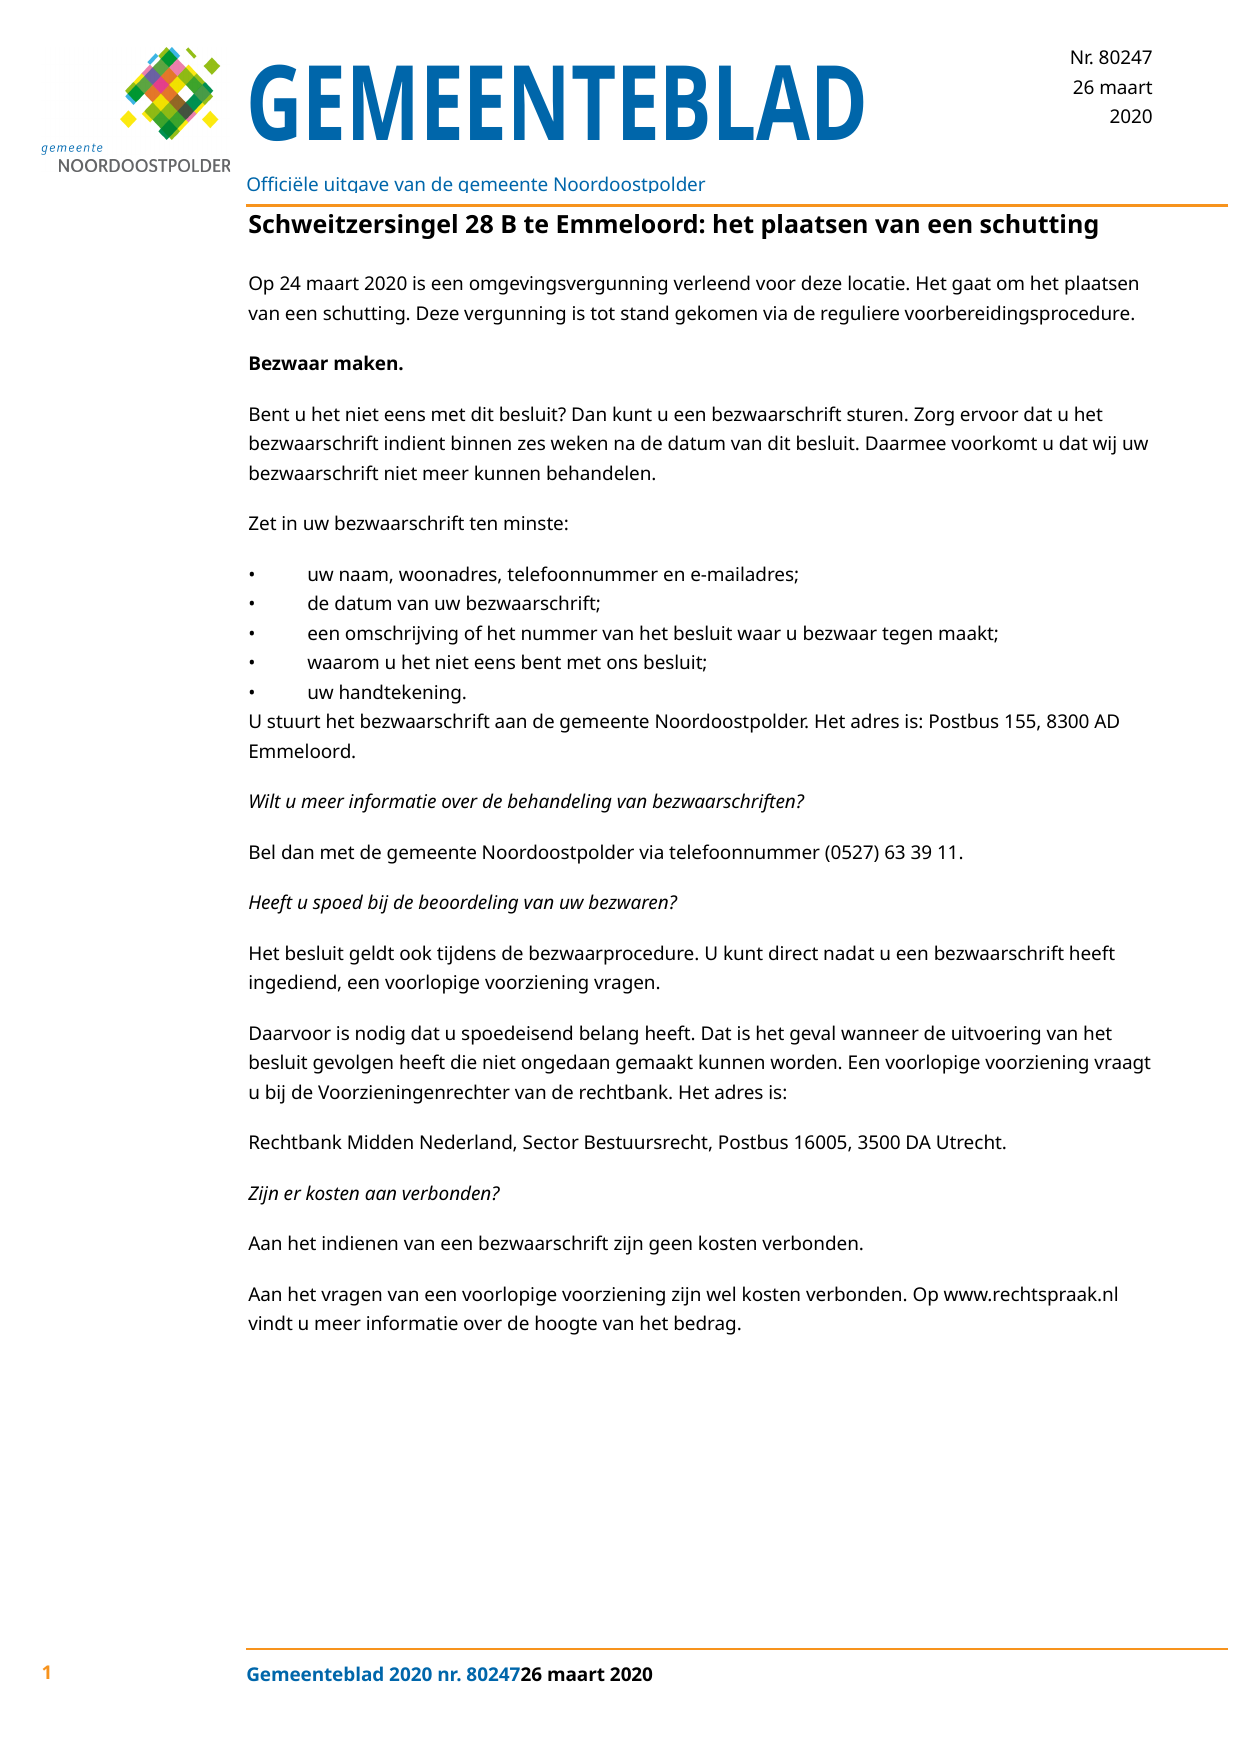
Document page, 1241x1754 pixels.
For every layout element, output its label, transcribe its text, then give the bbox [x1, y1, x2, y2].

list uw handtekening. [248, 679, 1152, 705]
text Aan het indienen van een bezwaarschrift zijn geen kosten verbonden. [248, 1230, 1152, 1256]
list uw naam, woonadres, telefoonnummer en e-mailadres; [248, 561, 1152, 586]
list een omschrijving of het nummer van het besluit waar u bezwaar tegen maakt; [248, 620, 1152, 646]
text Rechtbank Midden Nederland, Sector Bestuursrecht, Postbus 16005, 3500 DA Utrecht. [248, 1129, 1152, 1155]
picture [41, 47, 231, 172]
text Aan het vragen van een voorlopige voorziening zijn wel kosten verbonden. Op www.rechtspraak.nl vindt u meer informatie over de hoogte van het bedrag. [248, 1281, 1152, 1336]
list de datum van uw bezwaarschrift; [248, 590, 1152, 616]
text Zijn er kosten aan verbonden? [248, 1180, 1152, 1206]
text Op 24 maart 2020 is een omgevingsvergunning verleend voor deze locatie. Het gaat om het plaatsen van een schutting. Deze vergunning is tot stand gekomen via de reguliere voorbereidingsprocedure. [248, 270, 1152, 326]
text Bel dan met de gemeente Noordoostpolder via telefoonnummer (0527) 63 39 11. [248, 839, 1152, 865]
text Bezwaar maken. [248, 350, 1152, 376]
text Zet in uw bezwaarschrift ten minste: [248, 510, 1152, 536]
text Heeft u spoed bij de beoordeling van uw bezwaren? [248, 889, 1152, 915]
text Het besluit geldt ook tijdens de bezwaarprocedure. U kunt direct nadat u een bezwaarschrift heeft ingediend, een voorlopige voorziening vragen. [248, 940, 1152, 995]
text U stuurt het bezwaarschrift aan de gemeente Noordoostpolder. Het adres is: Postbus 155, 8300 AD Emmeloord. [248, 709, 1152, 764]
text Bent u het niet eens met dit besluit? Dan kunt u een bezwaarschrift sturen. Zorg ervoor dat u het bezwaarschrift indient binnen zes weken na de datum van dit besluit. Daarmee voorkomt u dat wij uw bezwaarschrift niet meer kunnen behandelen. [248, 401, 1152, 486]
text Daarvoor is nodig dat u spoedeisend belang heeft. Dat is het geval wanneer de uitvoering van het besluit gevolgen heeft die niet ongedaan gemaakt kunnen worden. Een voorlopige voorziening vraagt u bij de Voorzieningenrechter van de rechtbank. Het adres is: [248, 1020, 1152, 1105]
text Wilt u meer informatie over de behandeling van bezwaarschriften? [248, 789, 1152, 814]
text Schweitzersingel 28 B te Emmeloord: het plaatsen van een schutting [248, 207, 1152, 241]
list waarom u het niet eens bent met ons besluit; [248, 649, 1152, 675]
